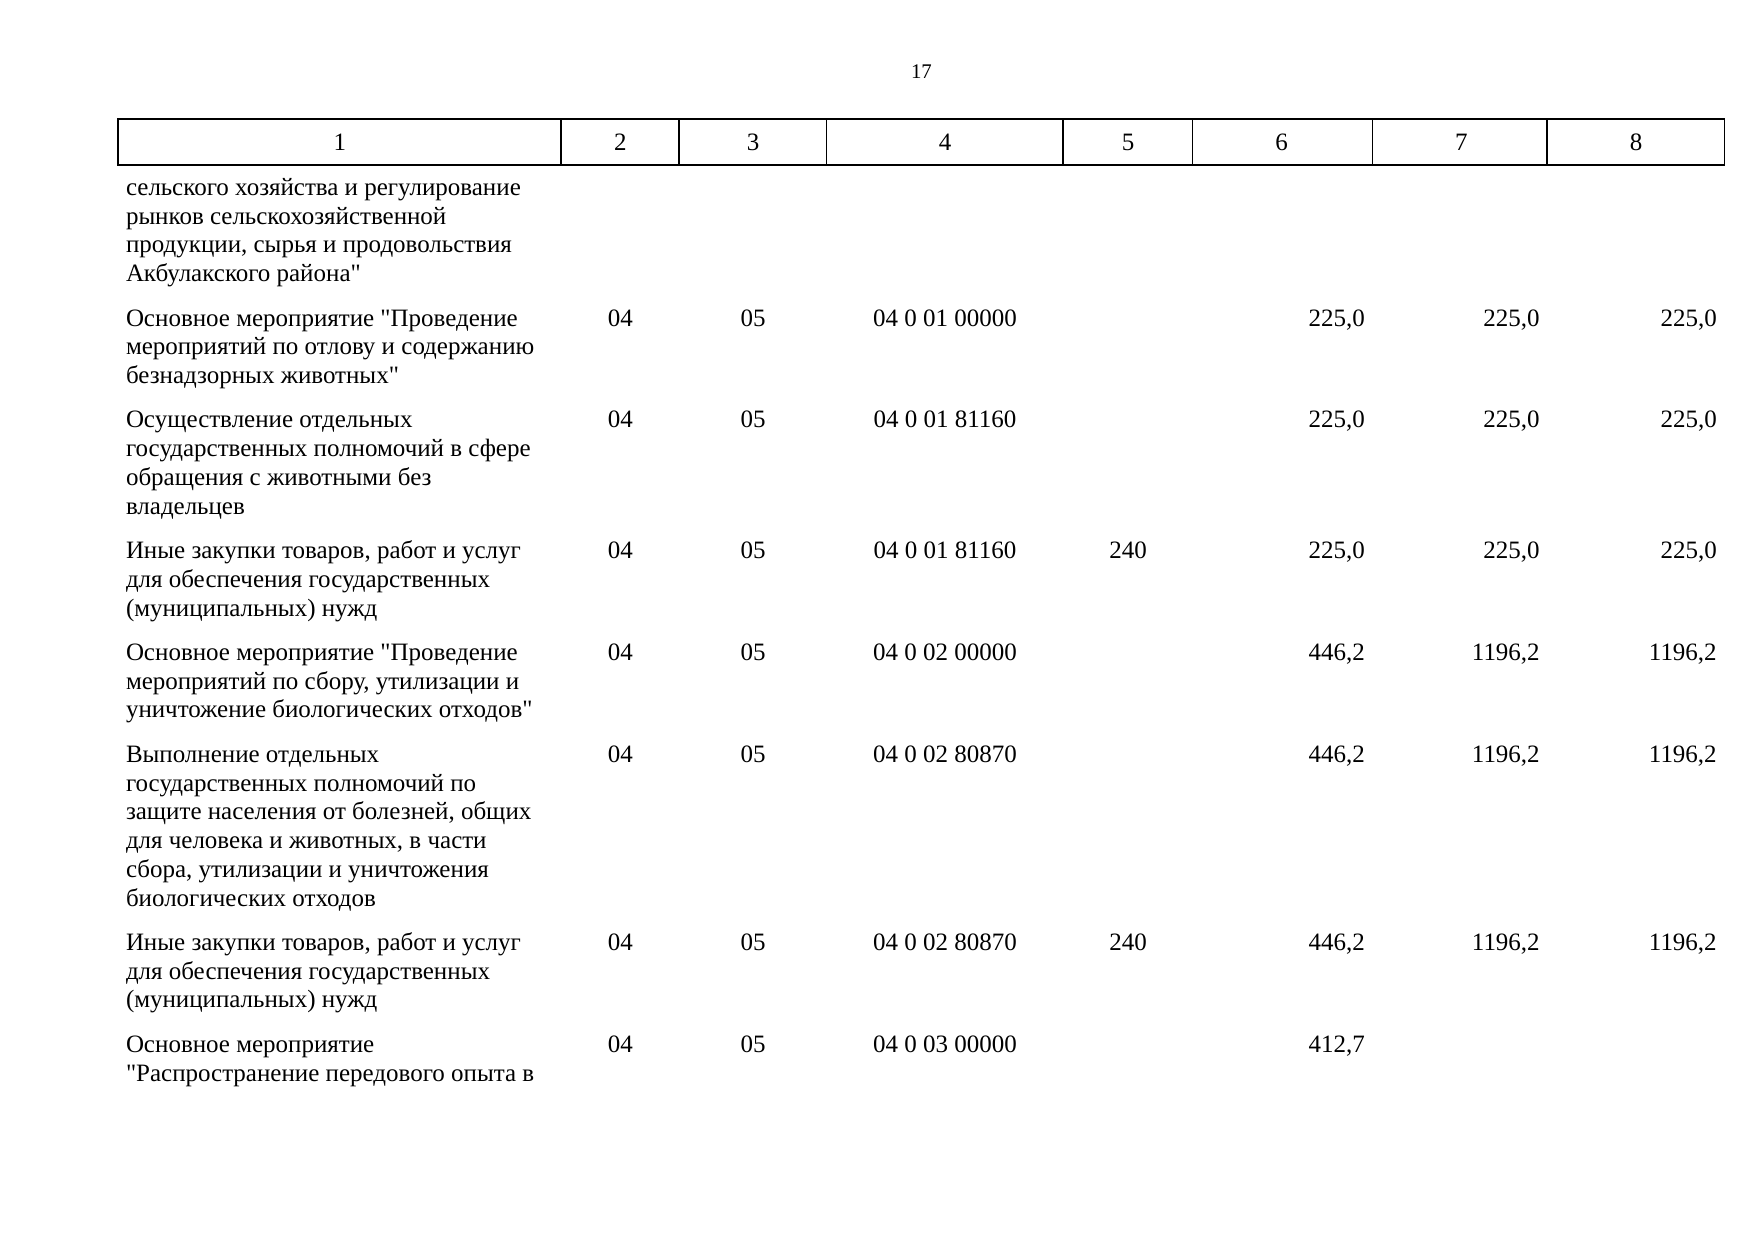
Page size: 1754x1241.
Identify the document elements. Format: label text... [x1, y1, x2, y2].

table_cell [679, 166, 827, 295]
table_cell Основное мероприятие "Проведение мероприятий по сбору, утилизации и уничтожение биологических отходов" [118, 629, 561, 731]
table_cell 04 [561, 919, 679, 1021]
table_header [119, 120, 560, 164]
table_cell 05 [679, 629, 827, 731]
table_cell Иные закупки товаров, работ и услуг для обеспечения государственных (муниципальных) нужд [118, 919, 561, 1021]
table_header [1064, 120, 1192, 164]
table_cell 04 [561, 397, 679, 527]
table_cell [1547, 1021, 1724, 1094]
table_cell 04 [561, 295, 679, 397]
table_cell 225,0 [1547, 397, 1724, 527]
table_cell 04 [561, 629, 679, 731]
table_cell 1196,2 [1547, 731, 1724, 919]
table_cell 04 0 02 80870 [827, 919, 1063, 1021]
table_cell 04 0 01 81160 [827, 397, 1063, 527]
table_cell 05 [679, 731, 827, 919]
table_cell 446,2 [1193, 731, 1372, 919]
table_cell 225,0 [1547, 295, 1724, 397]
table_cell 05 [679, 1021, 827, 1094]
table_cell 1196,2 [1372, 731, 1547, 919]
table_cell Осуществление отдельных государственных полномочий в сфере обращения с животными без владельцев [118, 397, 561, 527]
table_cell 225,0 [1547, 527, 1724, 629]
table_header [680, 120, 826, 164]
table_cell [1063, 397, 1193, 527]
table_cell 04 0 03 00000 [827, 1021, 1063, 1094]
table_cell 1196,2 [1372, 919, 1547, 1021]
table_header [1193, 120, 1372, 164]
table_header [827, 120, 1062, 164]
table_header [1548, 120, 1724, 164]
table_cell 04 [561, 527, 679, 629]
table_cell 04 0 01 00000 [827, 295, 1063, 397]
table_cell Иные закупки товаров, работ и услуг для обеспечения государственных (муниципальных) нужд [118, 527, 561, 629]
table_cell 05 [679, 919, 827, 1021]
table_header [1373, 120, 1546, 164]
table_cell 412,7 [1193, 1021, 1372, 1094]
table_cell 240 [1063, 919, 1193, 1021]
table_header [562, 120, 678, 164]
table_header 6 [1201, 128, 1362, 156]
table_header 8 [1555, 128, 1716, 156]
table_cell [1063, 1021, 1193, 1094]
table_header 5 [1071, 128, 1185, 156]
table_cell [1372, 166, 1547, 295]
table_cell [1063, 731, 1193, 919]
table_cell [1063, 629, 1193, 731]
table_cell Основное мероприятие "Проведение мероприятий по отлову и содержанию безнадзорных животных" [118, 295, 561, 397]
table_cell 225,0 [1193, 527, 1372, 629]
table_cell 04 0 01 81160 [827, 527, 1063, 629]
table_cell 225,0 [1372, 295, 1547, 397]
table_cell 240 [1063, 527, 1193, 629]
table_header 4 [835, 128, 1055, 156]
table_cell 04 0 02 00000 [827, 629, 1063, 731]
table_cell 05 [679, 527, 827, 629]
table_header 3 [687, 128, 819, 156]
table_cell 446,2 [1193, 629, 1372, 731]
table_cell 225,0 [1372, 397, 1547, 527]
table_cell 05 [679, 295, 827, 397]
table_header 1 [126, 128, 553, 156]
table_cell 225,0 [1193, 295, 1372, 397]
table_header 2 [569, 128, 671, 156]
table_cell 04 [561, 1021, 679, 1094]
table_cell 1196,2 [1547, 629, 1724, 731]
table_cell [1372, 1021, 1547, 1094]
table_cell Выполнение отдельных государственных полномочий по защите населения от болезней, общих для человека и животных, в части сбора, утилизации и уничтожения биологических отходов [118, 731, 561, 919]
table_cell 225,0 [1193, 397, 1372, 527]
table_header 7 [1380, 128, 1542, 156]
table_cell 04 0 02 80870 [827, 731, 1063, 919]
table_cell 446,2 [1193, 919, 1372, 1021]
table_cell 05 [679, 397, 827, 527]
table_cell 225,0 [1372, 527, 1547, 629]
table_cell сельского хозяйства и регулирование рынков сельскохозяйственной продукции, сырья и продовольствия Акбулакского района" [118, 166, 561, 295]
table_cell [1547, 166, 1724, 295]
table_cell 04 [561, 731, 679, 919]
table_cell [1063, 166, 1193, 295]
table_cell [1063, 295, 1193, 397]
table_cell Основное мероприятие "Распространение передового опыта в [118, 1021, 561, 1094]
table_cell 1196,2 [1547, 919, 1724, 1021]
table_cell [827, 166, 1063, 295]
table_cell [561, 166, 679, 295]
table_cell [1193, 166, 1372, 295]
table_cell 1196,2 [1372, 629, 1547, 731]
